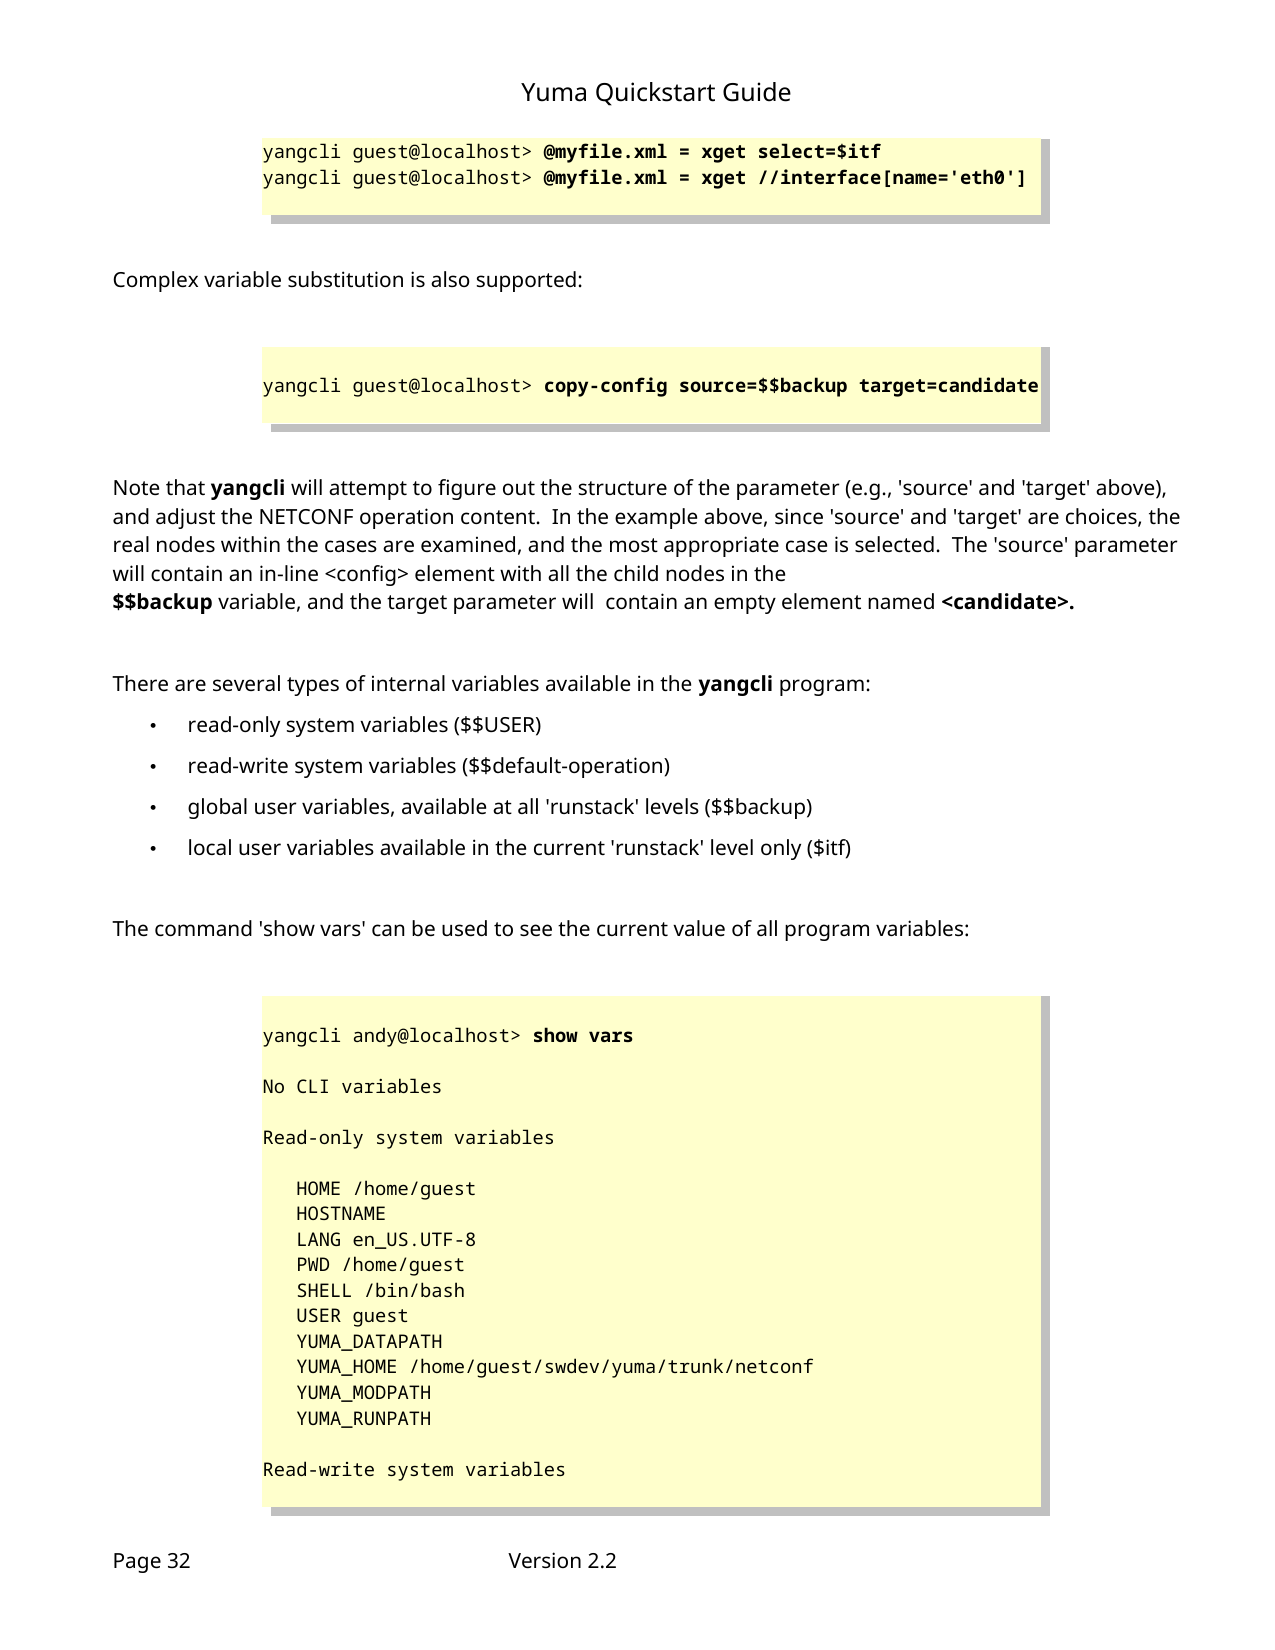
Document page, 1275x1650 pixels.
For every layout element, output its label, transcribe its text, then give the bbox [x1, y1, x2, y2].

text LANG en_US.UTF-8 [262, 1226, 1041, 1252]
list read-only system variables ($$USER) [150, 710, 1200, 738]
text yangcli andy@localhost> show vars [262, 1022, 1041, 1047]
text yangcli guest@localhost> @myfile.xml = xget //interface[name='eth0'] [262, 164, 1041, 189]
text No CLI variables [262, 1073, 1041, 1098]
text YUMA_HOME /home/guest/swdev/yuma/trunk/netconf [262, 1354, 1041, 1379]
text Complex variable substitution is also supported: [112, 265, 1200, 293]
text Note that yangcli will attempt to figure out the structure of the parameter (e.g., 'source' and 'target' above), and adjust the NETCONF operation content. In the example above, since 'source' and 'target' are choices, the real nodes within the cases are examined, and the most appropriate case is selected. The 'source' parameter will contain an in-line <config> element with all the child nodes in the $$backup variable, and the target parameter will contain an empty element named <candidate>. [112, 473, 1200, 616]
text YUMA_DATAPATH [262, 1328, 1041, 1354]
list global user variables, available at all 'runstack' levels ($$backup) [150, 792, 1200, 820]
text Read-write system variables [262, 1456, 1041, 1481]
text yangcli guest@localhost> @myfile.xml = xget select=$itf [262, 138, 1041, 164]
list local user variables available in the current 'runstack' level only ($itf) [150, 833, 1200, 861]
text USER guest [262, 1303, 1041, 1328]
text Read-only system variables [262, 1124, 1041, 1149]
text yangcli guest@localhost> copy-config source=$$backup target=candidate [262, 372, 1041, 398]
text HOSTNAME [262, 1201, 1041, 1226]
text YUMA_MODPATH [262, 1379, 1041, 1405]
text The command 'show vars' can be used to see the current value of all program variables: [112, 914, 1200, 943]
text SHELL /bin/bash [262, 1277, 1041, 1303]
text YUMA_RUNPATH [262, 1405, 1041, 1430]
text PWD /home/guest [262, 1252, 1041, 1277]
list read-write system variables ($$default-operation) [150, 751, 1200, 779]
text HOME /home/guest [262, 1175, 1041, 1201]
text There are several types of internal variables available in the yangcli program: [112, 669, 1200, 697]
